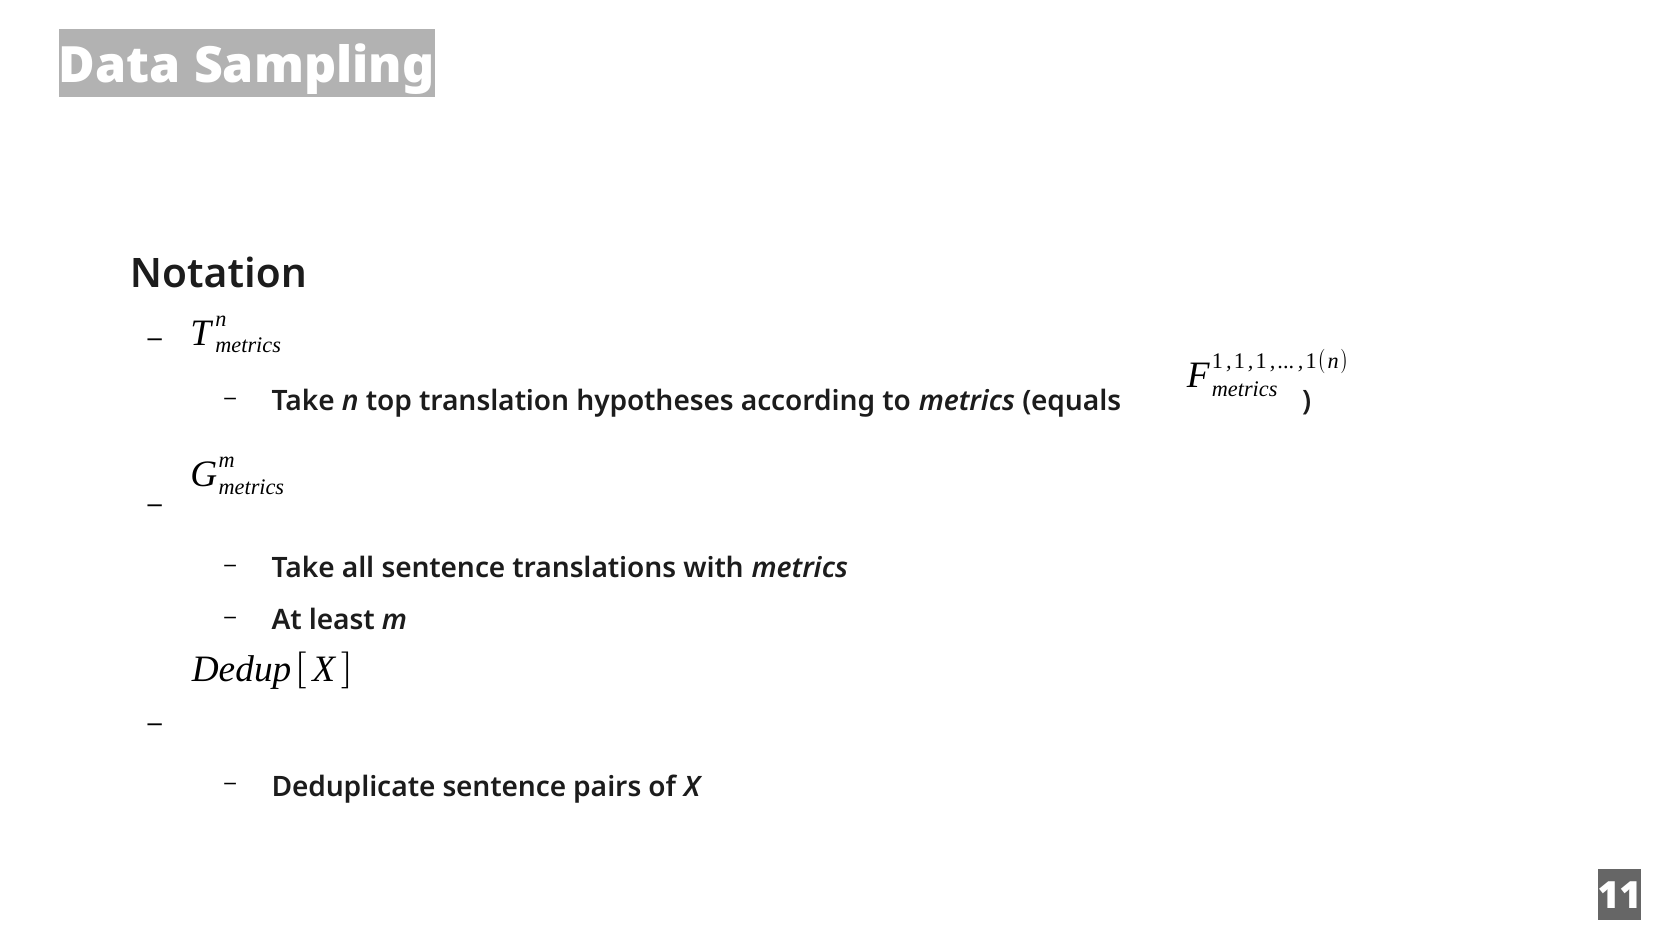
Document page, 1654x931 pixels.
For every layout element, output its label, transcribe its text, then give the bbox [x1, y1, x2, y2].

chart [184, 447, 292, 500]
chart [184, 305, 289, 359]
chart [184, 648, 358, 692]
list Notation Take n top translation hypotheses according to metrics (equals ) Take all sentence translations with metrics At least m Deduplicate sentence pairs of X [59, 243, 1565, 820]
title Data Sampling [59, 0, 1595, 98]
chart [1179, 348, 1354, 401]
